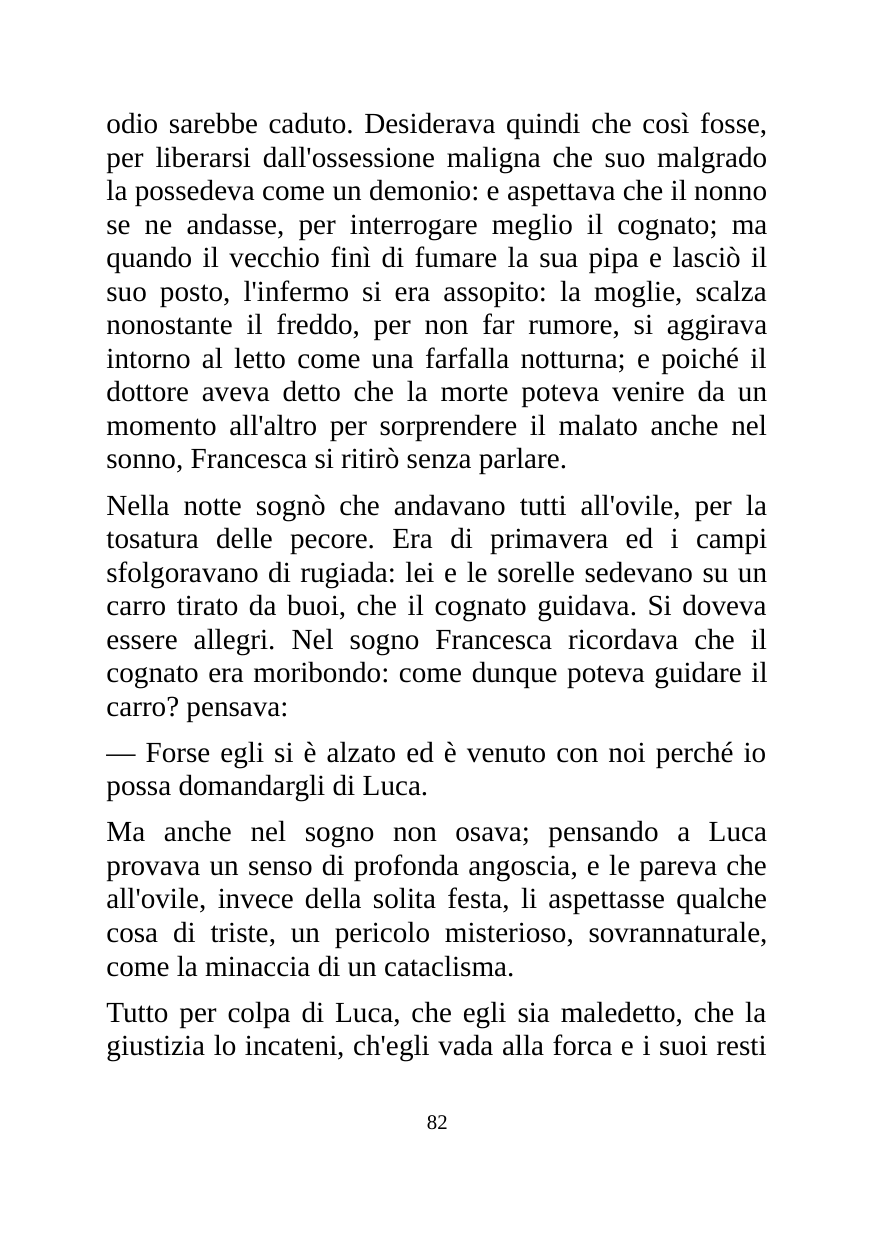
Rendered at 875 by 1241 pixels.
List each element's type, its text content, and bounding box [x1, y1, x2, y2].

text Nella notte sognò che andavano tutti all'ovile, per la tosatura delle pecore. Era di primavera ed i campi sfolgoravano di rugiada: lei e le sorelle sedevano su un carro tirato da buoi, che il cognato guidava. Si doveva essere allegri. Nel sogno Francesca ricordava che il cognato era moribondo: come dunque poteva guidare il carro? pensava: [106, 488, 768, 722]
text Tutto per colpa di Luca, che egli sia maledetto, che la giustizia lo incateni, ch'egli vada alla forca e i suoi resti [106, 995, 768, 1062]
text odio sarebbe caduto. Desiderava quindi che così fosse, per liberarsi dall'ossessione maligna che suo malgrado la possedeva come un demonio: e aspettava che il nonno se ne andasse, per interrogare meglio il cognato; ma quando il vecchio finì di fumare la sua pipa e lasciò il suo posto, l'infermo si era assopito: la moglie, scalza nonostante il freddo, per non far rumore, si aggirava intorno al letto come una farfalla notturna; e poiché il dottore aveva detto che la morte poteva venire da un momento all'altro per sorprendere il malato anche nel sonno, Francesca si ritirò senza parlare. [106, 106, 768, 475]
text Ma anche nel sogno non osava; pensando a Luca provava un senso di profonda angoscia, e le pareva che all'ovile, invece della solita festa, li aspettasse qualche cosa di triste, un pericolo misterioso, sovrannaturale, come la minaccia di un cataclisma. [106, 814, 768, 982]
text — Forse egli si è alzato ed è venuto con noi perché io possa domandargli di Luca. [106, 735, 768, 802]
